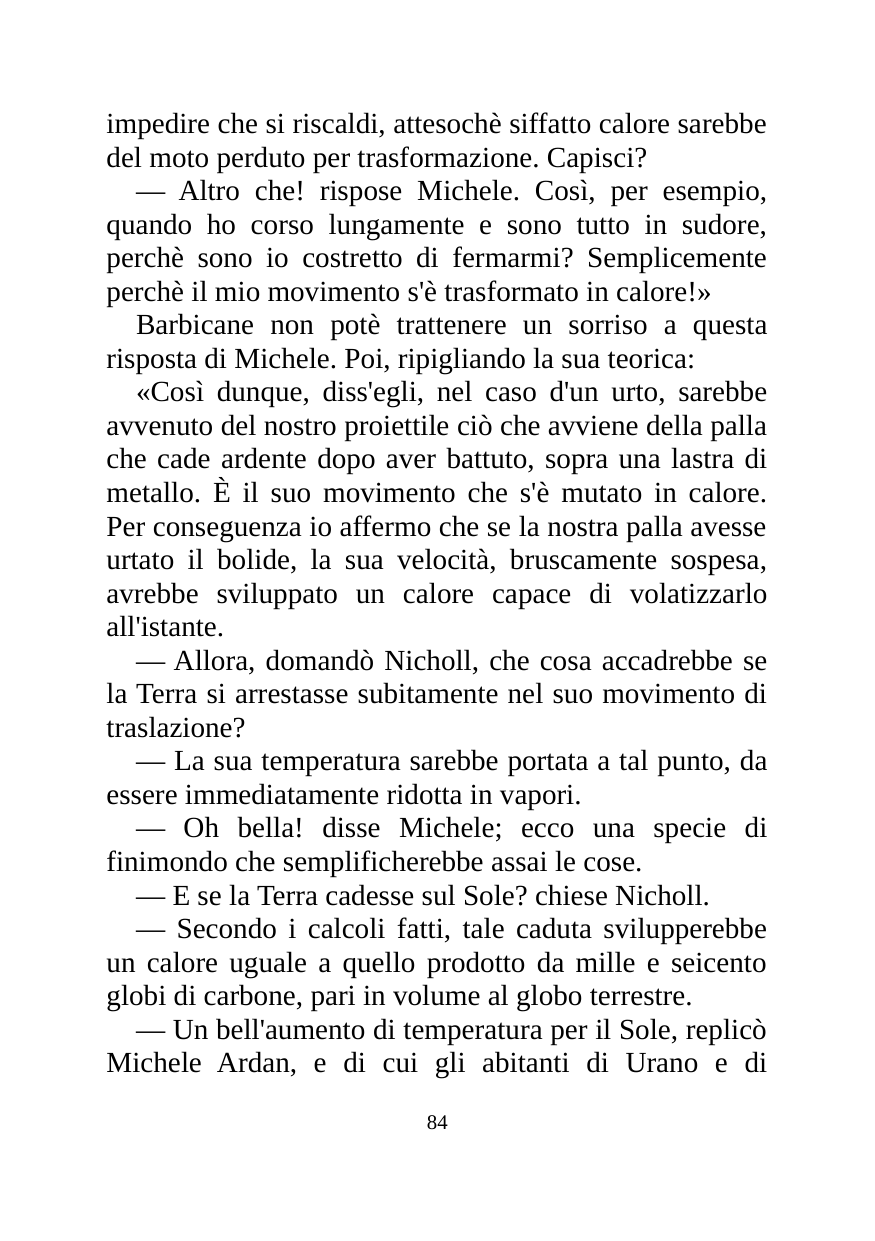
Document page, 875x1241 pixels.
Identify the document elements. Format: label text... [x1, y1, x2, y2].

text — Un bell'aumento di temperatura per il Sole, replicò Michele Ardan, e di cui gli abitanti di Urano e di [106, 1012, 768, 1079]
text — Oh bella! disse Michele; ecco una specie di finimondo che semplificherebbe assai le cose. [106, 811, 768, 878]
text — E se la Terra cadesse sul Sole? chiese Nicholl. [106, 878, 768, 911]
text impedire che si riscaldi, attesochè siffatto calore sarebbe del moto perduto per trasformazione. Capisci? [106, 106, 768, 173]
text — Altro che! rispose Michele. Così, per esempio, quando ho corso lungamente e sono tutto in sudore, perchè sono io costretto di fermarmi? Semplicemente perchè il mio movimento s'è trasformato in calore!» [106, 173, 768, 307]
text «Così dunque, diss'egli, nel caso d'un urto, sarebbe avvenuto del nostro proiettile ciò che avviene della palla che cade ardente dopo aver battuto, sopra una lastra di metallo. È il suo movimento che s'è mutato in calore. Per conseguenza io affermo che se la nostra palla avesse urtato il bolide, la sua velocità, bruscamente sospesa, avrebbe sviluppato un calore capace di volatizzarlo all'istante. [106, 374, 768, 643]
text — Allora, domandò Nicholl, che cosa accadrebbe se la Terra si arrestasse subitamente nel suo movimento di traslazione? [106, 643, 768, 743]
text Barbicane non potè trattenere un sorriso a questa risposta di Michele. Poi, ripigliando la sua teorica: [106, 307, 768, 374]
text — Secondo i calcoli fatti, tale caduta svilupperebbe un calore uguale a quello prodotto da mille e seicento globi di carbone, pari in volume al globo terrestre. [106, 911, 768, 1012]
text — La sua temperatura sarebbe portata a tal punto, da essere immediatamente ridotta in vapori. [106, 743, 768, 811]
